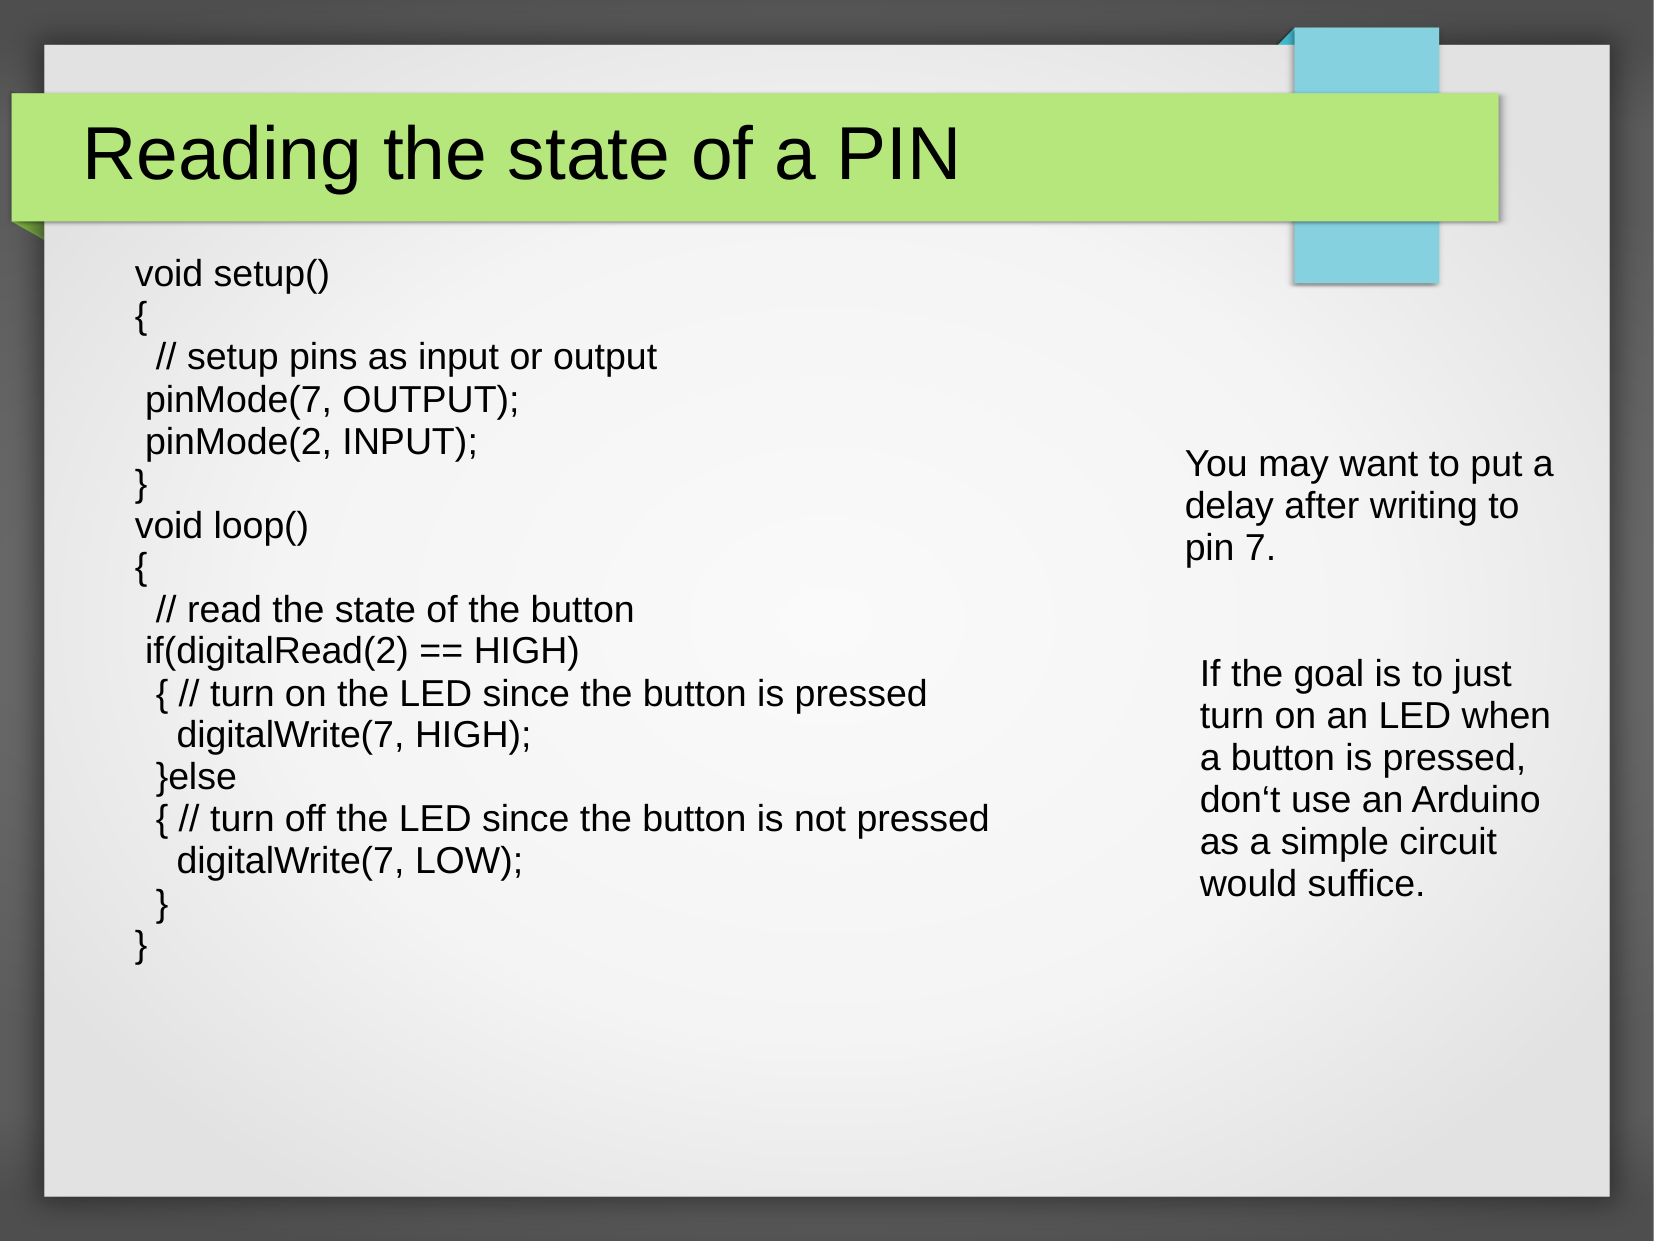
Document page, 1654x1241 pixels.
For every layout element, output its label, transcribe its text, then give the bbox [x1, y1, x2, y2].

text_box If the goal is to just turn on an LED when a button is pressed, don‘t use an Arduino as a simple circuit would suffice. [1185, 645, 1591, 971]
title Reading the state of a PIN [82, 94, 1264, 213]
picture [0, 0, 1654, 1241]
text_box You may want to put a delay after writing to pin 7. [1170, 435, 1576, 709]
text_box void setup() { // setup pins as input or output pinMode(7, OUTPUT); pinMode(2, INPUT); } void loop() { // read the state of the button if(digitalRead(2) == HIGH) { // turn on the LED since the button is pressed digitalWrite(7, HIGH); }else { // turn off the LED since the button is not pressed digitalWrite(7, LOW); } } [120, 244, 1036, 1141]
